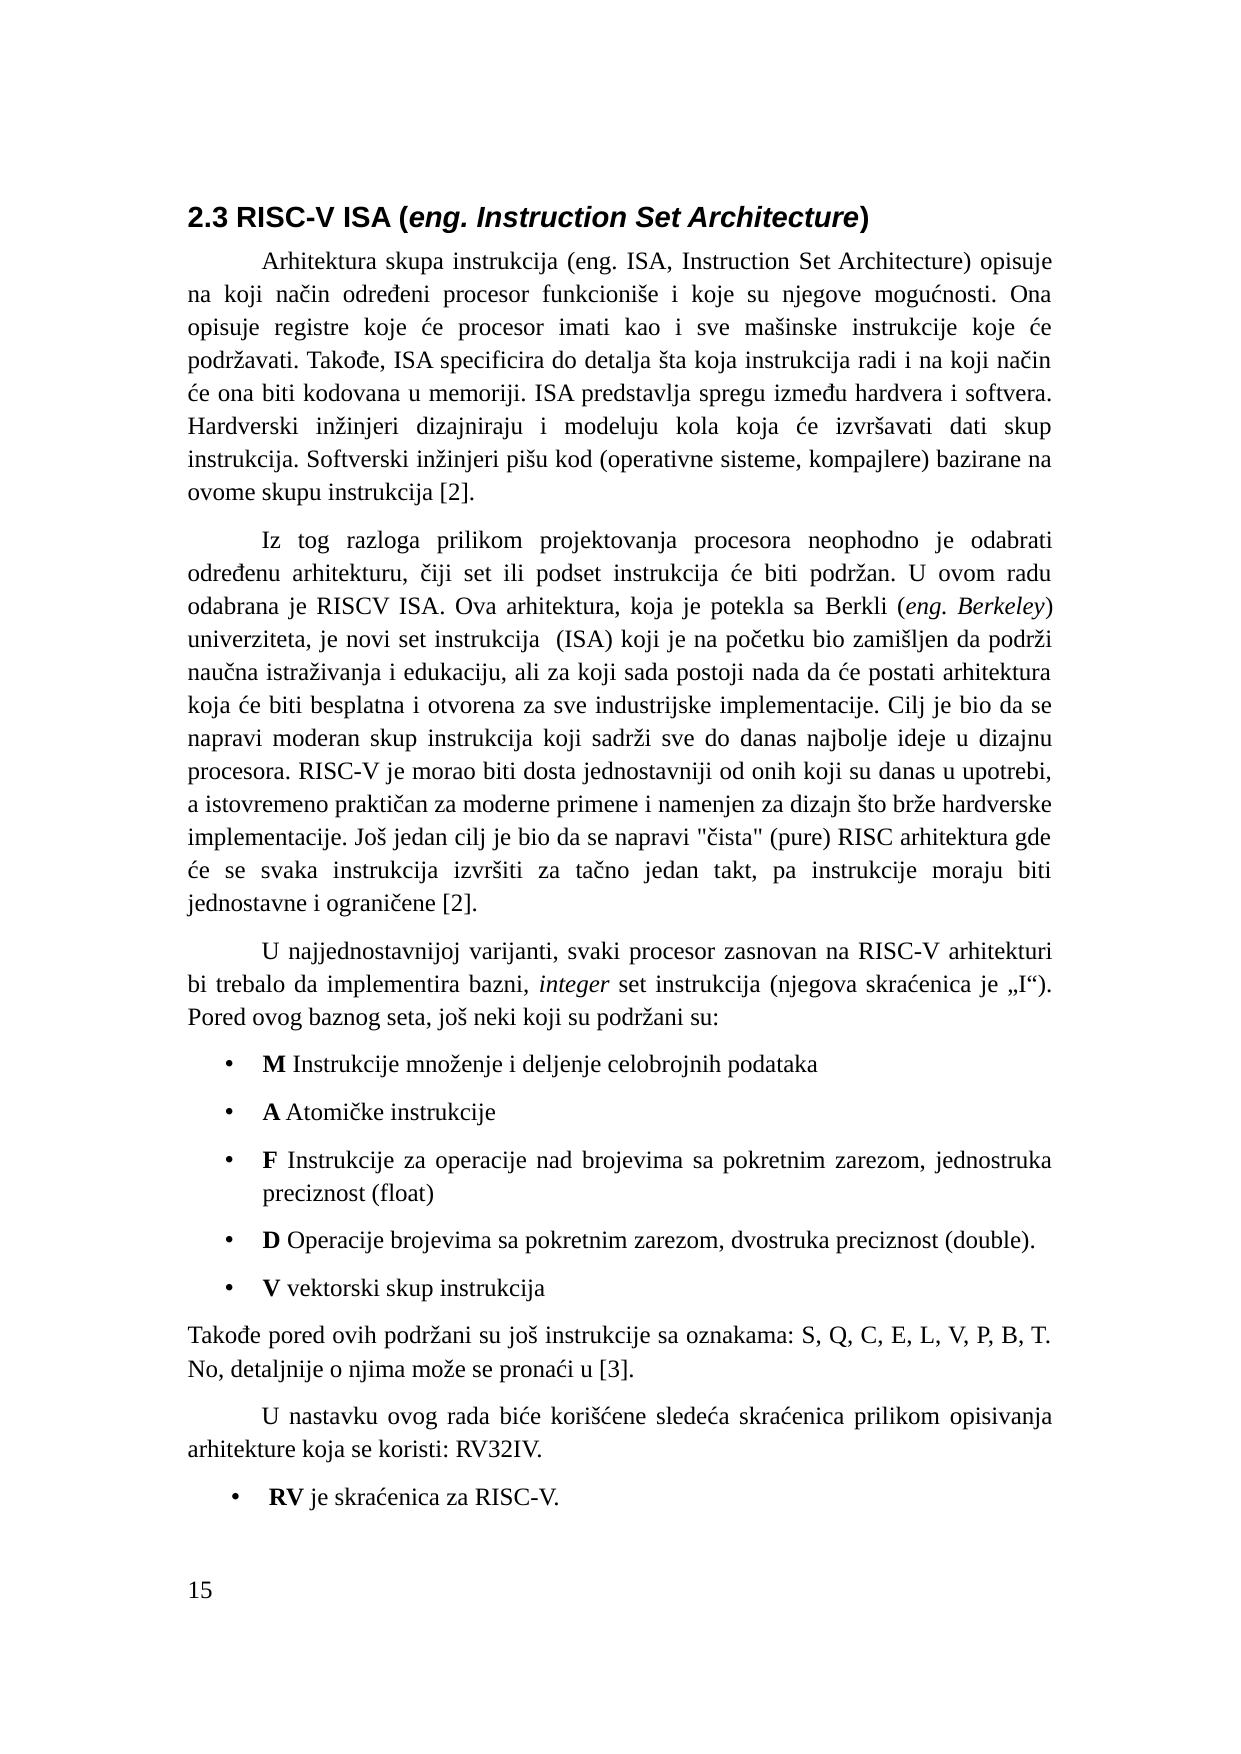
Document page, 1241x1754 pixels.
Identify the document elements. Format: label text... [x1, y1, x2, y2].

text Iz tog razloga prilikom projektovanja procesora neophodno je odabrati određenu arhitekturu, čiji set ili podset instrukcija će biti podržan. U ovom radu odabrana je RISCV ISA. Ova arhitektura, koja je potekla sa Berkli (eng. Berkeley) univerziteta, je novi set instrukcija (ISA) koji je na početku bio zamišljen da podrži naučna istraživanja i edukaciju, ali za koji sada postoji nada da će postati arhitektura koja će biti besplatna i otvorena za sve industrijske implementacije. Cilj je bio da se napravi moderan skup instrukcija koji sadrži sve do danas najbolje ideje u dizajnu procesora. RISC-V je morao biti dosta jednostavniji od onih koji su danas u upotrebi, a istovremeno praktičan za moderne primene i namenjen za dizajn što brže hardverske implementacije. Još jedan cilj je bio da se napravi "čista" (pure) RISC arhitektura gde će se svaka instrukcija izvršiti za tačno jedan takt, pa instrukcije moraju biti jednostavne i ograničene [2]. [187, 525, 1053, 917]
list RV je skraćenica za RISC-V. [231, 1482, 1053, 1511]
text Takođe pored ovih podržani su još instrukcije sa oznakama: S, Q, C, E, L, V, P, B, T. No, detaljnije o njima može se pronaći u [3]. [187, 1321, 1053, 1382]
list F Instrukcije za operacije nad brojevima sa pokretnim zarezom, jednostruka preciznost (float) [225, 1145, 1053, 1207]
list M Instrukcije množenje i deljenje celobrojnih podataka [225, 1049, 1053, 1078]
list D Operacije brojevima sa pokretnim zarezom, dvostruka preciznost (double). [225, 1225, 1053, 1254]
text Arhitektura skupa instrukcija (eng. ISA, Instruction Set Architecture) opisuje na koji način određeni procesor funkcioniše i koje su njegove mogućnosti. Ona opisuje registre koje će procesor imati kao i sve mašinske instrukcije koje će podržavati. Takođe, ISA specificira do detalja šta koja instrukcija radi i na koji način će ona biti kodovana u memoriji. ISA predstavlja spregu između hardvera i softvera. Hardverski inžinjeri dizajniraju i modeluju kola koja će izvršavati dati skup instrukcija. Softverski inžinjeri pišu kod (operativne sisteme, kompajlere) bazirane na ovome skupu instrukcija [2]. [187, 246, 1053, 506]
list A Atomičke instrukcije [225, 1097, 1053, 1126]
subtitle 2.3 RISC-V ISA (eng. Instruction Set Architecture) [187, 200, 1053, 234]
text U najjednostavnijoj varijanti, svaki procesor zasnovan na RISC-V arhitekturi bi trebalo da implementira bazni, integer set instrukcija (njegova skraćenica je „I“). Pored ovog baznog seta, još neki koji su podržani su: [187, 936, 1053, 1031]
list V vektorski skup instrukcija [225, 1273, 1053, 1302]
text U nastavku ovog rada biće korišćene sledeća skraćenica prilikom opisivanja arhitekture koja se koristi: RV32IV. [187, 1401, 1053, 1463]
